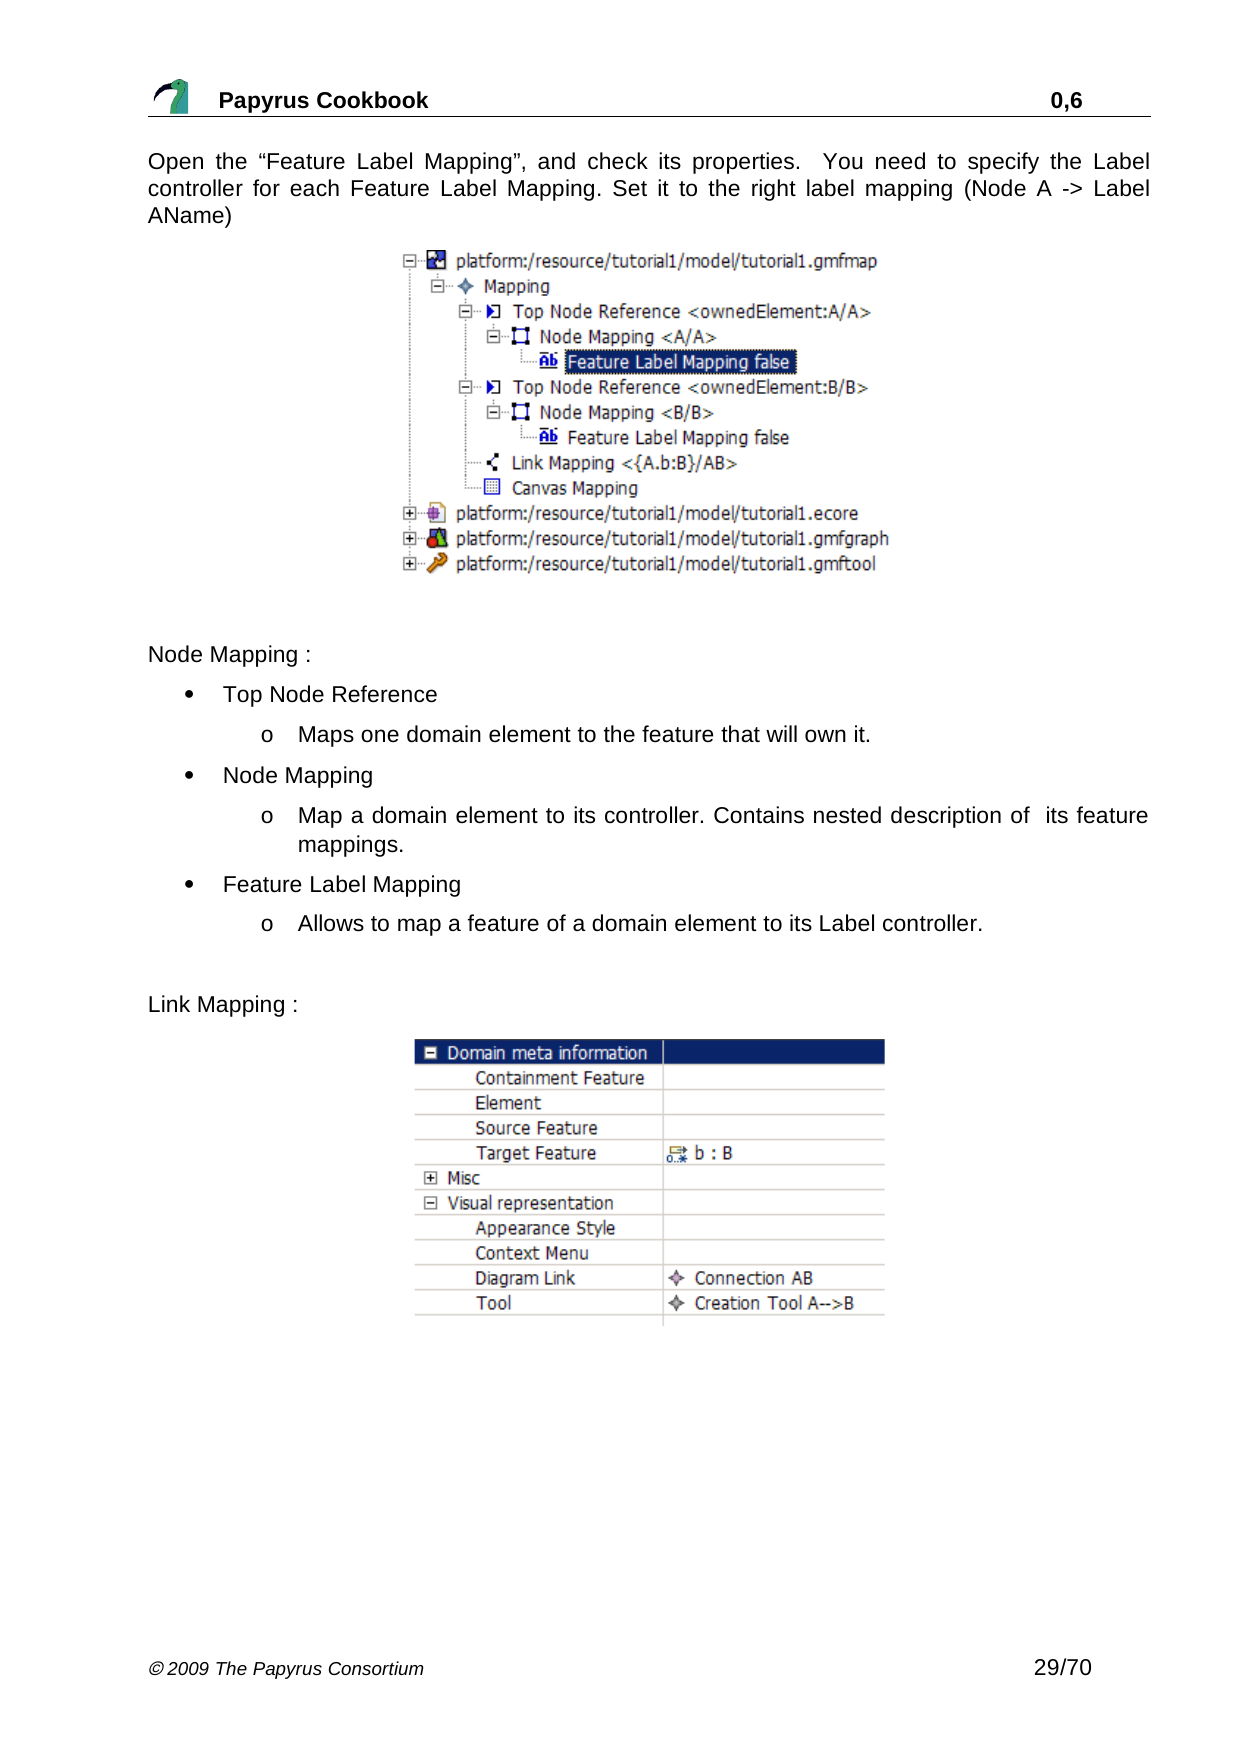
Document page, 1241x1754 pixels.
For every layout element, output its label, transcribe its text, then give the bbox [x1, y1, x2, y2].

text Open the “Feature Label Mapping”, and check its properties. You need to specify the Label controller for each Feature Label Mapping. Set it to the right label mapping (Node A -> Label AName) [148, 148, 1151, 229]
text Link Mapping : [148, 991, 1151, 1018]
picture [396, 250, 903, 578]
list Allows to map a feature of a domain element to its Label controller. [260, 909, 1151, 939]
picture [153, 79, 189, 114]
text Node Mapping : [148, 641, 1151, 668]
list Feature Label Mapping [185, 870, 1151, 897]
list Maps one domain element to the feature that will own it. [260, 720, 1151, 749]
list Map a domain element to its controller. Contains nested description of its feature mappings. [260, 801, 1151, 857]
picture [414, 1039, 885, 1326]
list Top Node Reference [185, 680, 1151, 707]
list Node Mapping [185, 762, 1151, 789]
